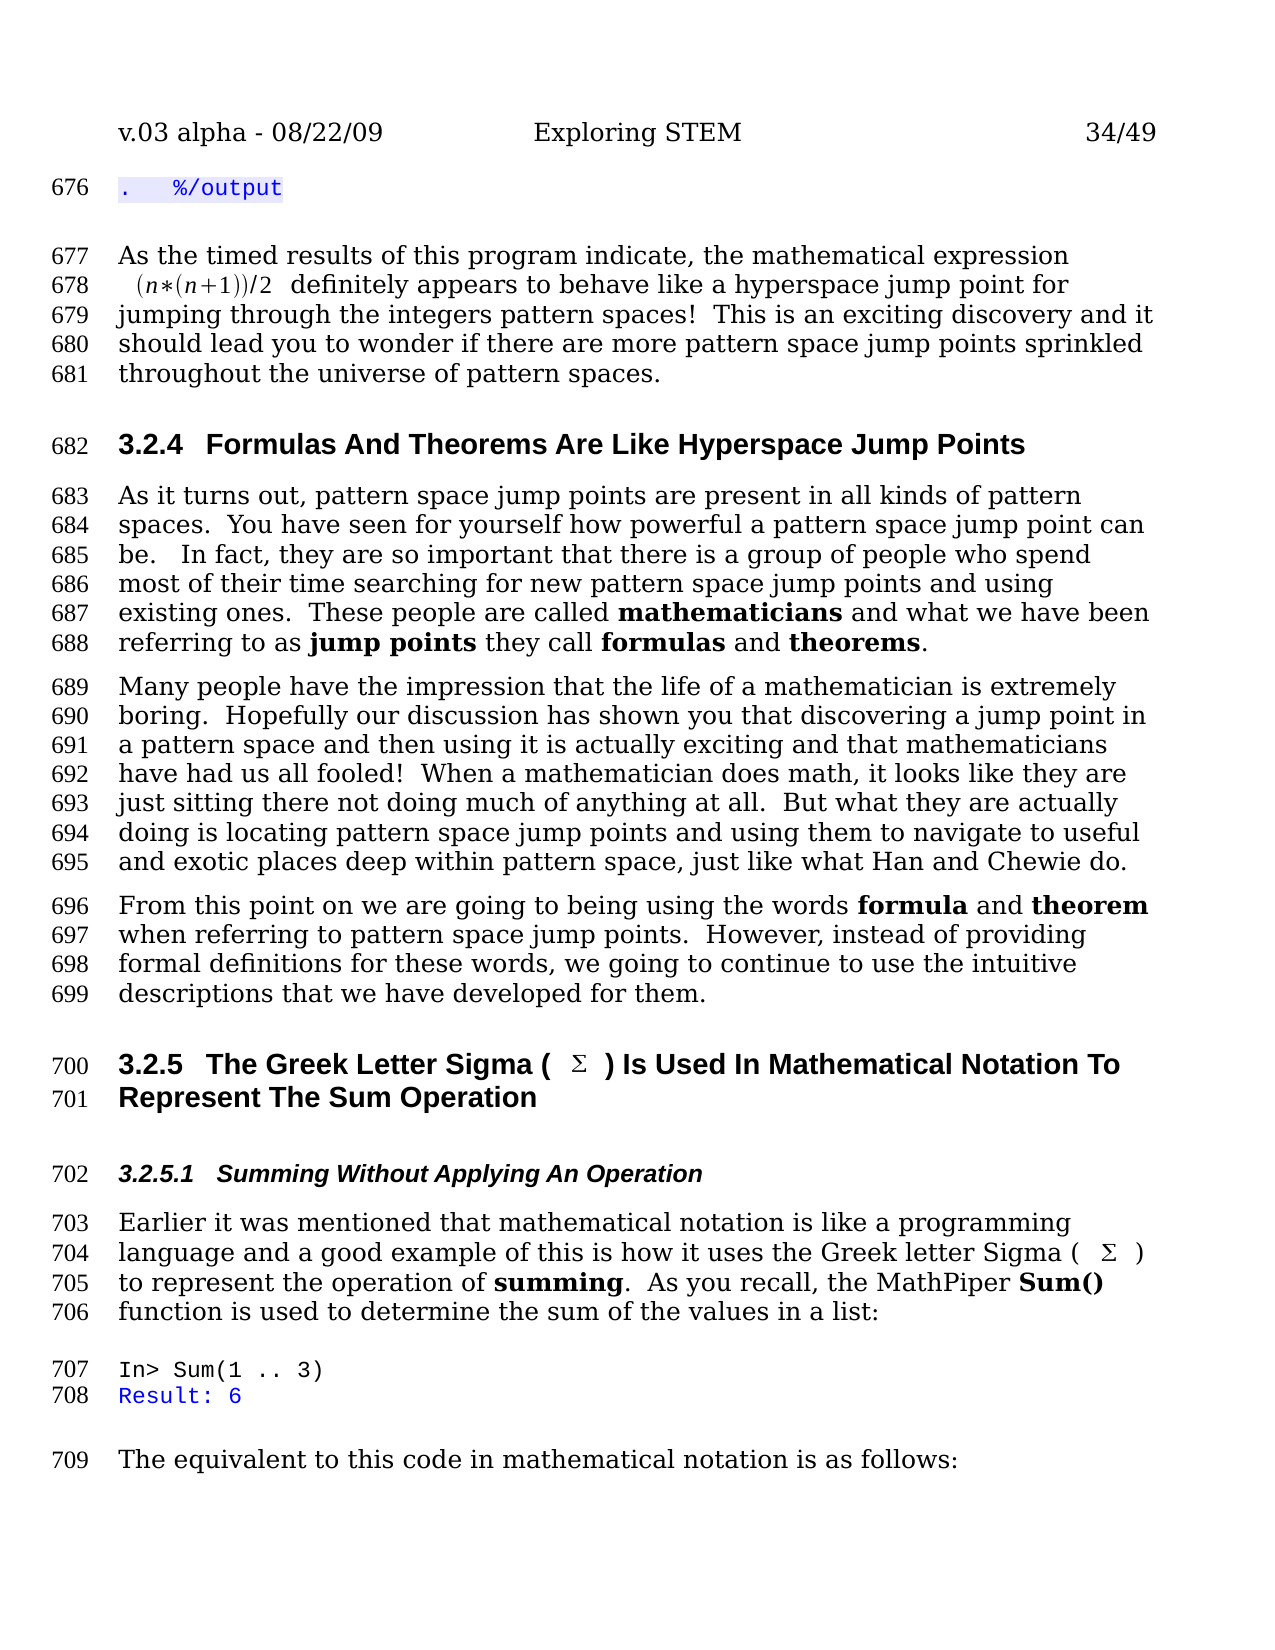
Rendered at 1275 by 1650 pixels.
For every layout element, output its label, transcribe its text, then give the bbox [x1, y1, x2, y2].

text As the timed results of this program indicate, the mathematical expressiondefinitely appears to behave like a hyperspace jump point for jumping through the integers pattern spaces! This is an exciting discovery and it should lead you to wonder if there are more pattern space jump points sprinkled throughout the universe of pattern spaces. [118, 241, 1157, 388]
text As it turns out, pattern space jump points are present in all kinds of pattern spaces. You have seen for yourself how powerful a pattern space jump point can be. In fact, they are so important that there is a group of people who spend most of their time searching for new pattern space jump points and using existing ones. These people are called mathematicians and what we have been referring to as jump points they call formulas and theorems. [118, 481, 1157, 657]
text Earlier it was mentioned that mathematical notation is like a programming language and a good example of this is how it uses the Greek letter Sigma () to represent the operation of summing. As you recall, the MathPiper Sum() function is used to determine the sum of the values in a list: [118, 1208, 1157, 1326]
text The equivalent to this code in mathematical notation is as follows: [118, 1445, 1157, 1474]
text Many people have the impression that the life of a mathematician is extremely boring. Hopefully our discussion has shown you that discovering a jump point in a pattern space and then using it is actually exciting and that mathematicians have had us all fooled! When a mathematician does math, it looks like they are just sitting there not doing much of anything at all. But what they are actually doing is locating pattern space jump points and using them to navigate to useful and exotic places deep within pattern space, just like what Han and Chewie do. [118, 672, 1157, 876]
text From this point on we are going to being using the words formula and theorem when referring to pattern space jump points. However, instead of providing formal definitions for these words, we going to continue to use the intuitive descriptions that we have developed for them. [118, 891, 1157, 1008]
subtitle Summing Without Applying An Operation [118, 1159, 1157, 1188]
text . %/output [118, 177, 1157, 203]
text In> Sum(1 .. 3) [118, 1358, 1157, 1384]
text Result: 6 [118, 1384, 1157, 1410]
subtitle The Greek Letter Sigma () Is Used In Mathematical Notation To Represent The Sum Operation [118, 1047, 1157, 1114]
subtitle Formulas And Theorems Are Like Hyperspace Jump Points [118, 427, 1157, 461]
